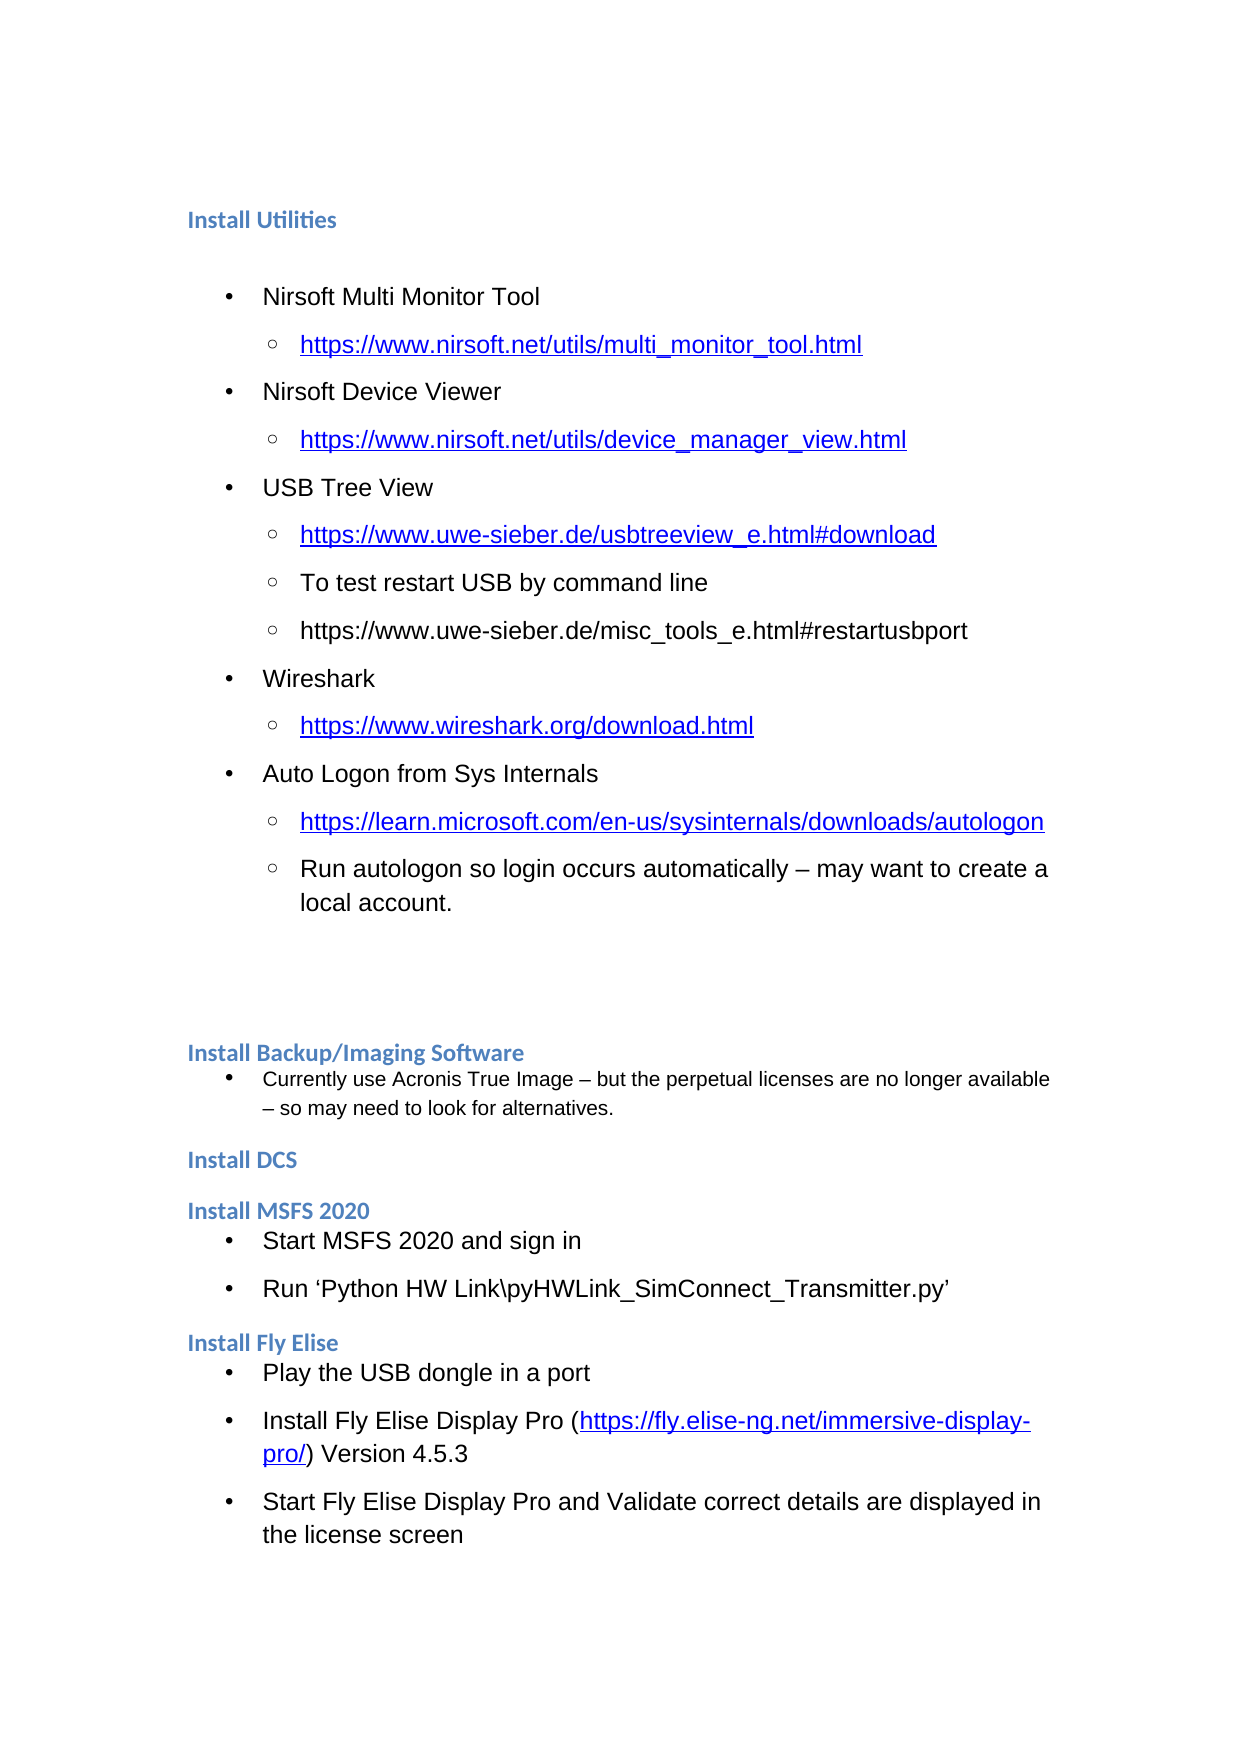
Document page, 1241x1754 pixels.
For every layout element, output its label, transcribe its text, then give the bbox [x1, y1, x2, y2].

list https://www.wireshark.org/download.html [262, 711, 1053, 740]
list Run autologon so login occurs automatically – may want to create a local account. [262, 854, 1053, 916]
subtitle Install MSFS 2020 [187, 1195, 1053, 1226]
list Play the USB dongle in a port [225, 1358, 1053, 1387]
list Run ‘Python HW Link\pyHWLink_SimConnect_Transmitter.py’ [225, 1274, 1053, 1302]
list Wireshark [225, 664, 1053, 692]
subtitle Install Fly Elise [187, 1328, 1053, 1358]
list Nirsoft Multi Monitor Tool [225, 282, 1053, 311]
list https://www.uwe-sieber.de/usbtreeview_e.html#download [262, 521, 1053, 549]
list To test restart USB by command line [262, 568, 1053, 597]
list https://learn.microsoft.com/en-us/sysinternals/downloads/autologon [262, 807, 1053, 836]
subtitle Install Backup/Imaging Software [187, 1037, 1053, 1067]
subtitle Install DCS [187, 1144, 1053, 1174]
list https://www.nirsoft.net/utils/multi_monitor_tool.html [262, 330, 1053, 358]
subtitle Install Utilities [187, 204, 1053, 234]
list Start Fly Elise Display Pro and Validate correct details are displayed in the license screen [225, 1487, 1053, 1548]
list USB Tree View [225, 473, 1053, 502]
list Currently use Acronis True Image – but the perpetual licenses are no longer available – so may need to look for alternatives. [225, 1067, 1053, 1120]
list Install Fly Elise Display Pro (https://fly.elise-ng.net/immersive-display-pro/) Version 4.5.3 [225, 1406, 1053, 1468]
list https://www.nirsoft.net/utils/device_manager_view.html [262, 425, 1053, 454]
list https://www.uwe-sieber.de/misc_tools_e.html#restartusbport [262, 616, 1053, 645]
list Start MSFS 2020 and sign in [225, 1226, 1053, 1255]
list Auto Logon from Sys Internals [225, 759, 1053, 788]
list Nirsoft Device Viewer [225, 377, 1053, 406]
